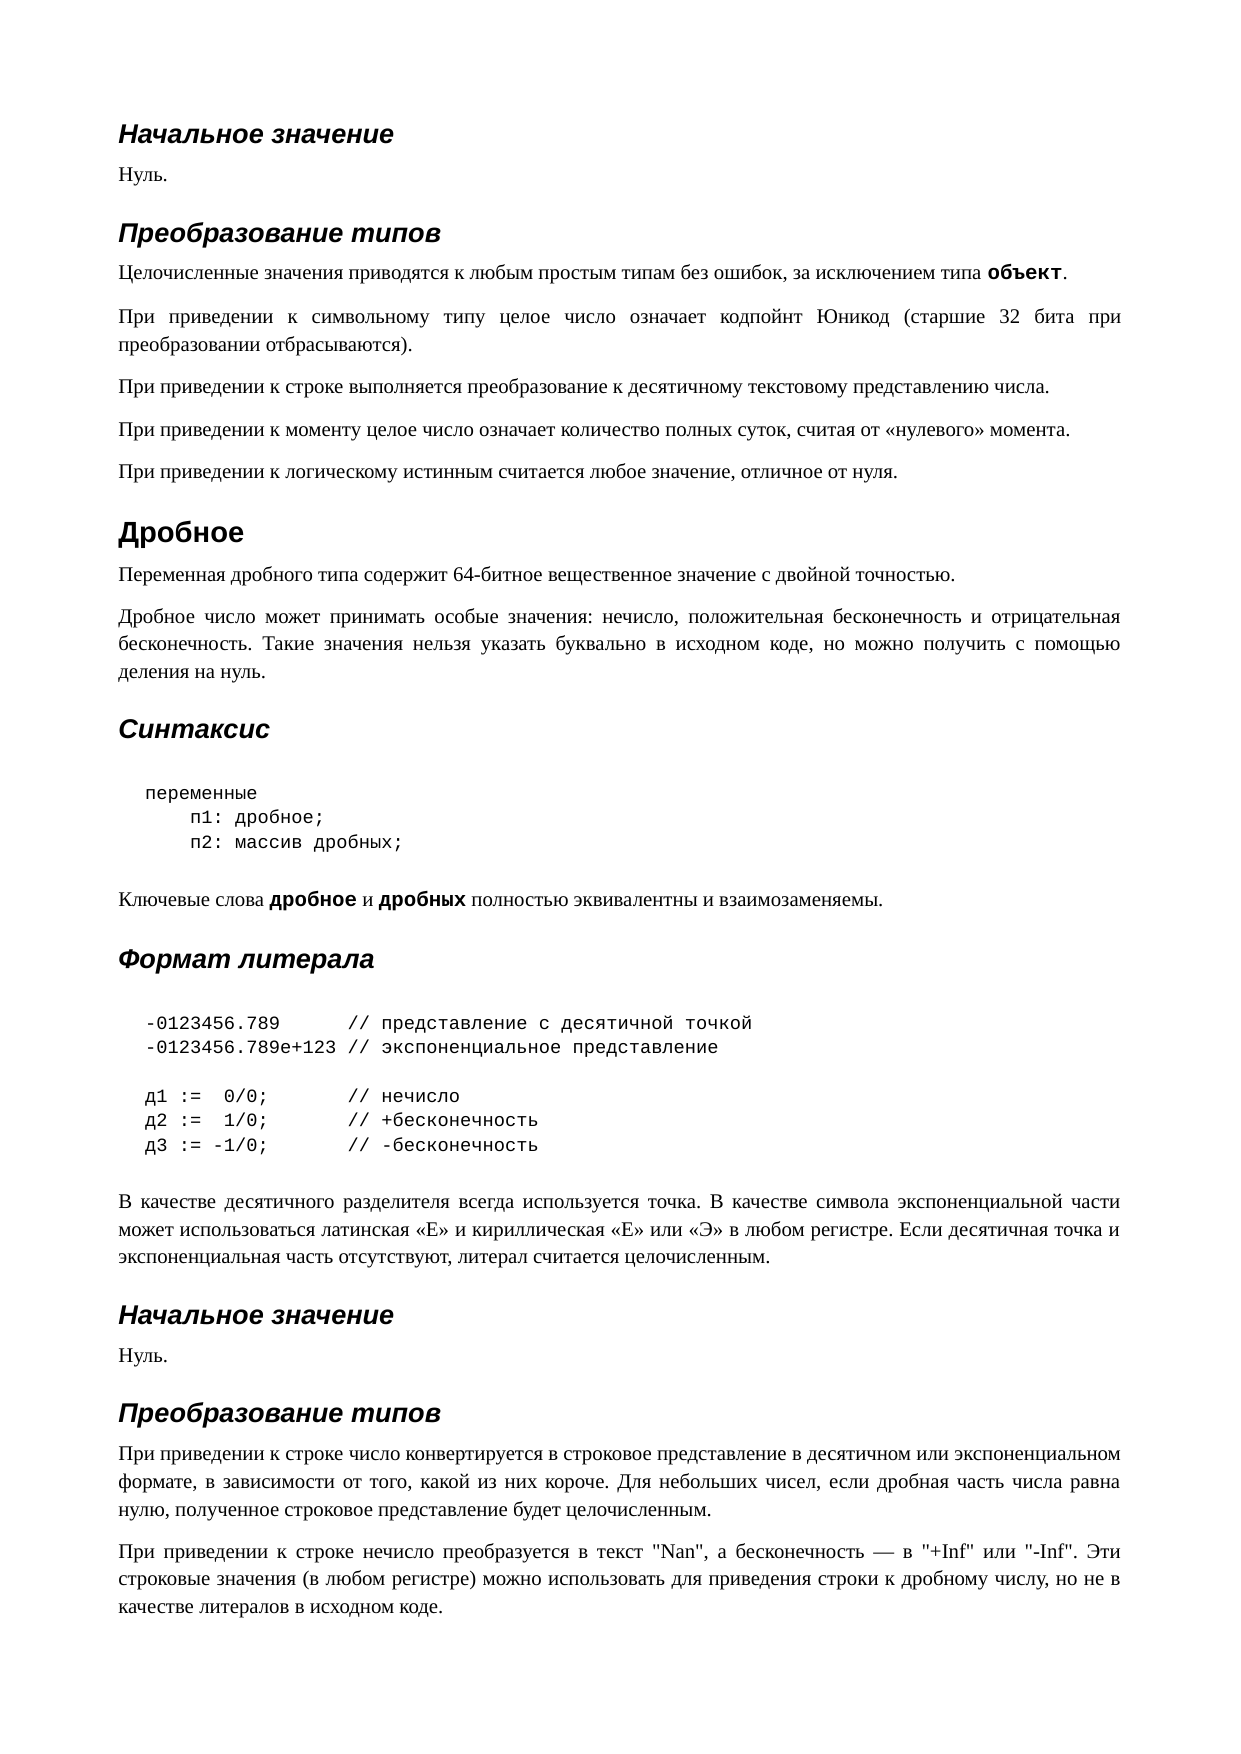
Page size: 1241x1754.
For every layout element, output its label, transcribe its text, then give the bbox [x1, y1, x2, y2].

text В качестве десятичного разделителя всегда используется точка. В качестве символа экспоненциальной части может использоваться латинская «E» и кириллическая «Е» или «Э» в любом регистре. Если десятичная точка и экспоненциальная часть отсутствуют, литерал считается целочисленным. [118, 1189, 1122, 1268]
text -0123456.789 // представление с десятичной точкой [136, 1004, 1104, 1029]
subtitle Формат литерала [118, 943, 1122, 974]
text При приведении к строке число конвертируется в строковое представление в десятичном или экспоненциальном формате, в зависимости от того, какой из них короче. Для небольших чисел, если дробная часть числа равна нулю, полученное строковое представление будет целочисленным. [118, 1441, 1122, 1521]
text Нуль. [118, 1343, 1122, 1367]
text д3 := -1/0; // -бесконечность [136, 1126, 1104, 1165]
subtitle Преобразование типов [118, 1397, 1122, 1429]
text -0123456.789е+123 // экспоненциальное представление [136, 1029, 1104, 1059]
text При приведении к моменту целое число означает количество полных суток, считая от «нулевого» момента. [118, 416, 1122, 441]
text Переменная дробного типа содержит 64-битное вещественное значение с двойной точностью. [118, 561, 1122, 586]
subtitle Начальное значение [118, 118, 1122, 149]
text д2 := 1/0; // +бесконечность [136, 1102, 1104, 1126]
text При приведении к символьному типу целое число означает кодпойнт Юникод (старшие 32 бита при преобразовании отбрасываются). [118, 304, 1122, 356]
subtitle Начальное значение [118, 1299, 1122, 1330]
text Нуль. [118, 162, 1122, 186]
text Целочисленные значения приводятся к любым простым типам без ошибок, за исключением типа объект. [118, 260, 1122, 286]
subtitle Синтаксис [118, 713, 1122, 745]
text д1 := 0/0; // нечисло [136, 1078, 1104, 1102]
subtitle Преобразование типов [118, 217, 1122, 248]
text При приведении к строке выполняется преобразование к десятичному текстовому представлению числа. [118, 374, 1122, 398]
text Дробное число может принимать особые значения: нечисло, положительная бесконечность и отрицательная бесконечность. Такие значения нельзя указать буквально в исходном коде, но можно получить с помощью деления на нуль. [118, 604, 1122, 683]
text При приведении к логическому истинным считается любое значение, отличное от нуля. [118, 459, 1122, 483]
text Ключевые слова дробное и дробных полностью эквивалентны и взаимозаменяемы. [118, 886, 1122, 912]
text При приведении к строке нечисло преобразуется в текст "Nan", а бесконечность — в "+Inf" или "-Inf". Эти строковые значения (в любом регистре) можно использовать для приведения строки к дробному числу, но не в качестве литералов в исходном коде. [118, 1539, 1122, 1618]
text переменные п1: дробное; п2: массив дробных; [136, 775, 1104, 863]
subtitle Дробное [118, 515, 1122, 549]
